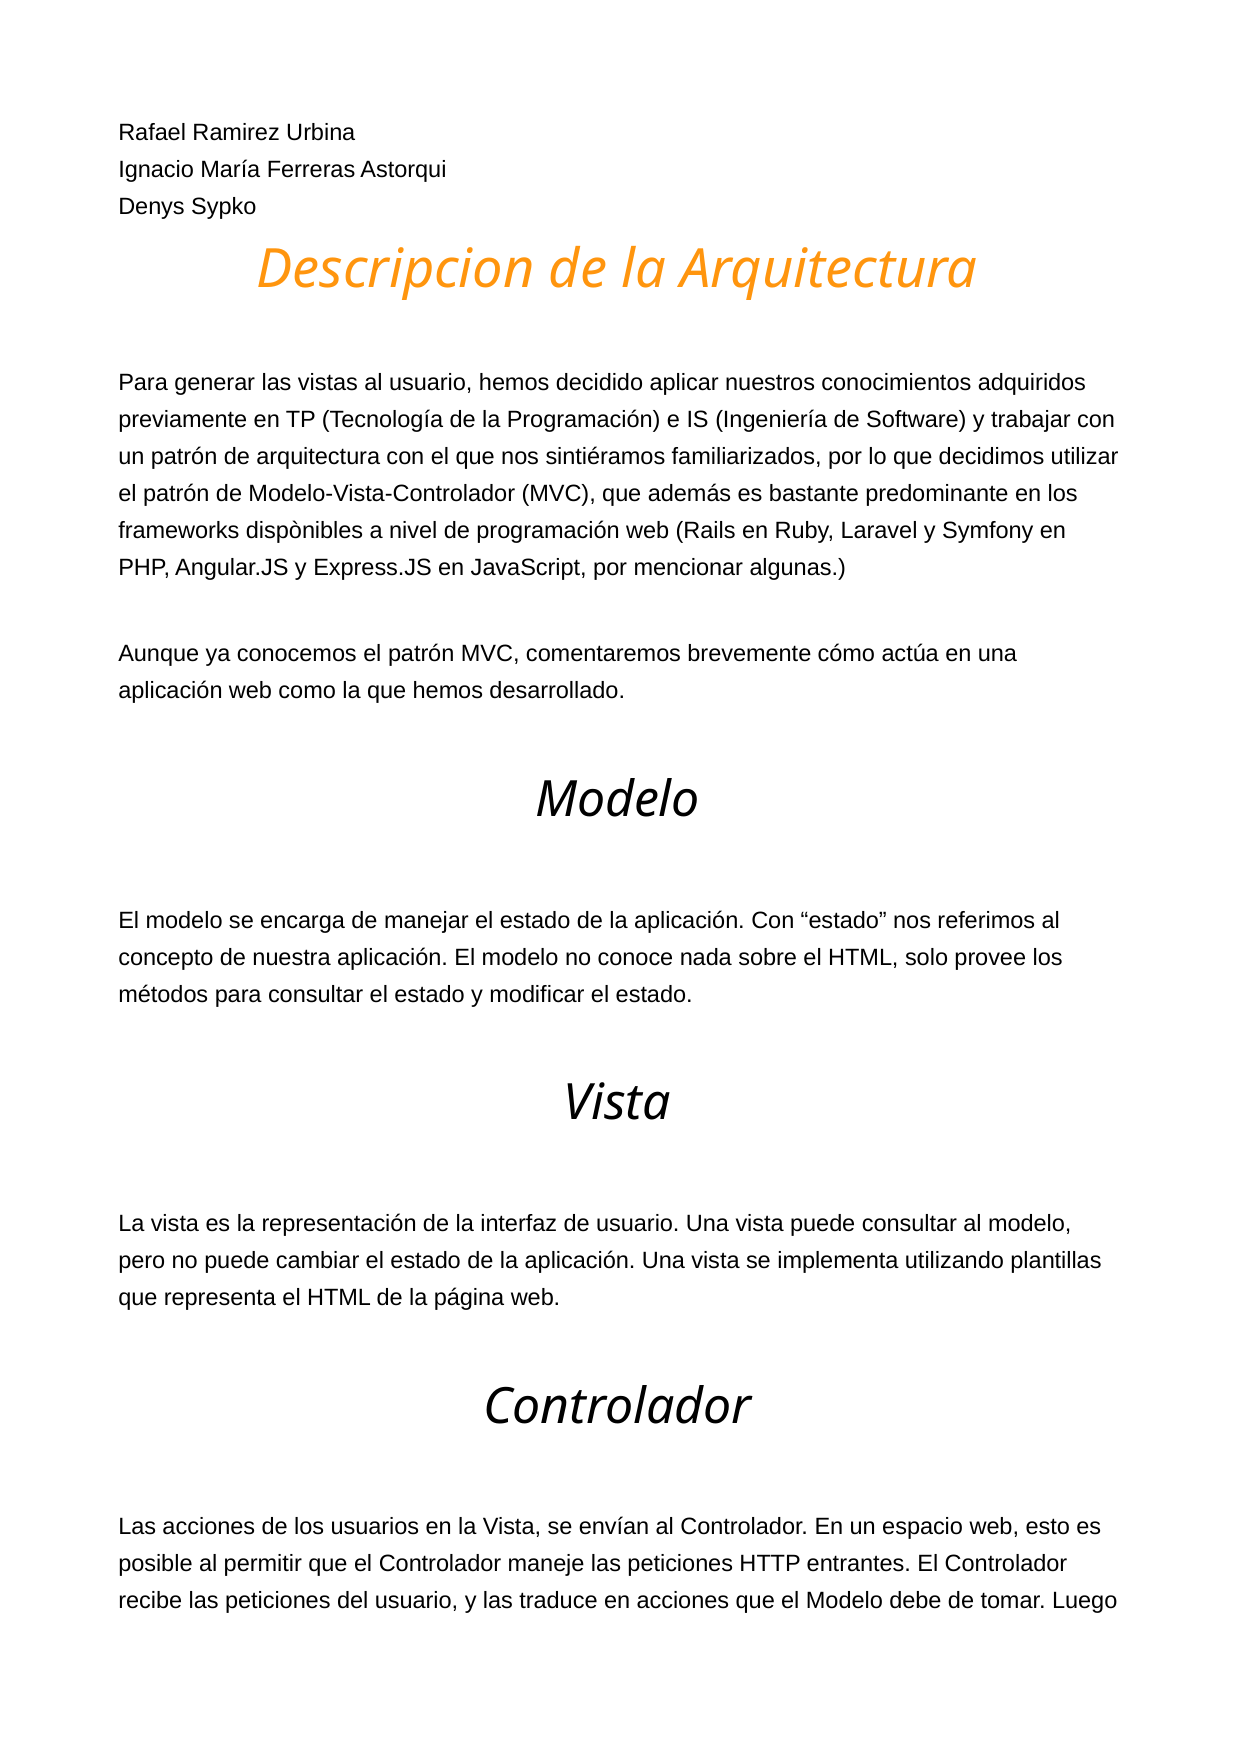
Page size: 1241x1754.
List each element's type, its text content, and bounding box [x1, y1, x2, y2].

text Modelo [118, 763, 1122, 831]
text Descripcion de la Arquitectura [118, 229, 1122, 303]
text Aunque ya conocemos el patrón MVC, comentaremos brevemente cómo actúa en una aplicación web como la que hemos desarrollado. [118, 640, 1122, 704]
text Controlador [118, 1370, 1122, 1438]
text Las acciones de los usuarios en la Vista, se envían al Controlador. En un espacio web, esto es posible al permitir que el Controlador maneje las peticiones HTTP entrantes. El Controlador recibe las peticiones del usuario, y las traduce en acciones que el Modelo debe de tomar. Luego [118, 1513, 1122, 1614]
text Rafael Ramirez Urbina [118, 118, 1122, 145]
text Para generar las vistas al usuario, hemos decidido aplicar nuestros conocimientos adquiridos previamente en TP (Tecnología de la Programación) e IS (Ingeniería de Software) y trabajar con un patrón de arquitectura con el que nos sintiéramos familiarizados, por lo que decidimos utilizar el patrón de Modelo-Vista-Controlador (MVC), que además es bastante predominante en los frameworks dispònibles a nivel de programación web (Rails en Ruby, Laravel y Symfony en PHP, Angular.JS y Express.JS en JavaScript, por mencionar algunas.) [118, 368, 1122, 581]
text Ignacio María Ferreras Astorqui [118, 155, 1122, 182]
text Vista [118, 1066, 1122, 1134]
text La vista es la representación de la interfaz de usuario. Una vista puede consultar al modelo, pero no puede cambiar el estado de la aplicación. Una vista se implementa utilizando plantillas que representa el HTML de la página web. [118, 1209, 1122, 1310]
text El modelo se encarga de manejar el estado de la aplicación. Con “estado” nos referimos al concepto de nuestra aplicación. El modelo no conoce nada sobre el HTML, solo provee los métodos para consultar el estado y modificar el estado. [118, 906, 1122, 1007]
text Denys Sypko [118, 192, 1122, 219]
